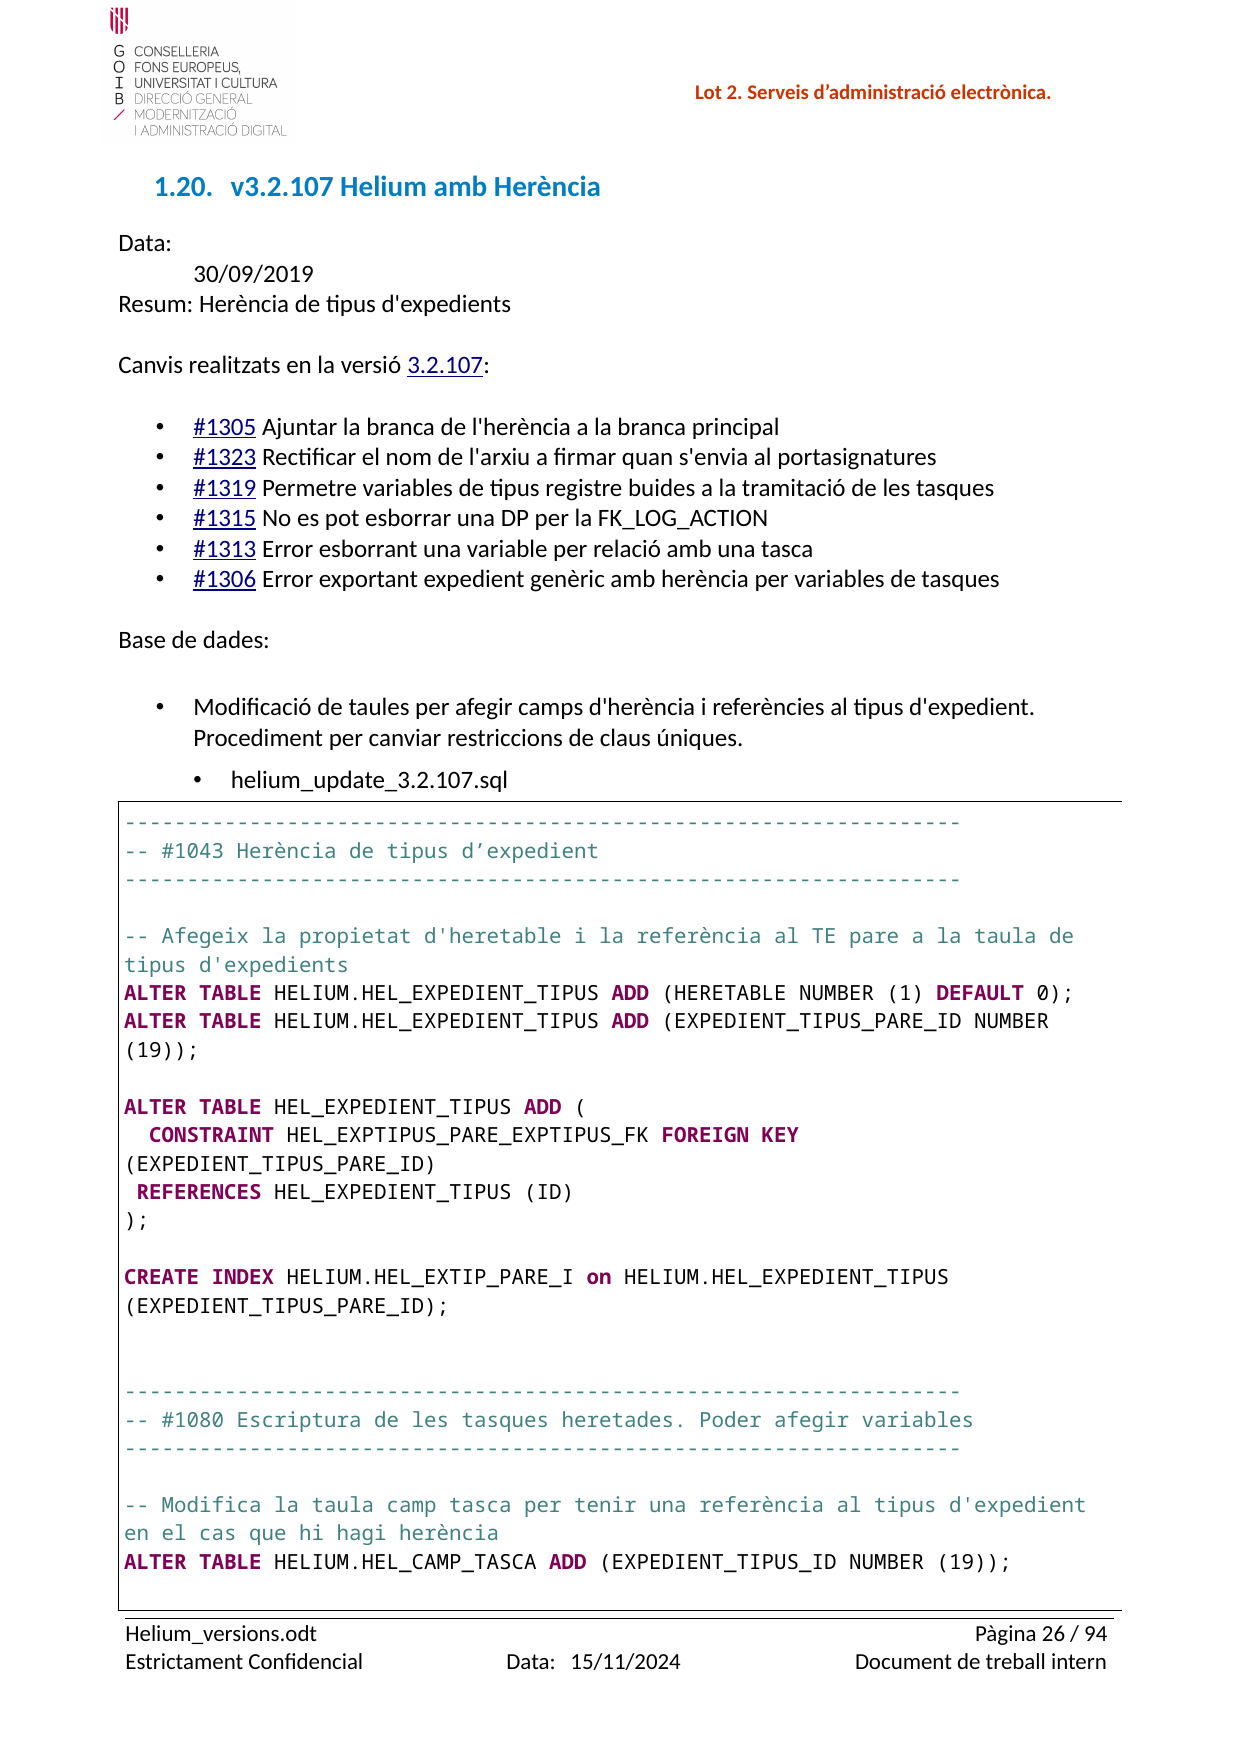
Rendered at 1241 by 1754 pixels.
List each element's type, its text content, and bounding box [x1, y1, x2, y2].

list #1319 Permetre variables de tipus registre buides a la tramitació de les tasques [156, 472, 1122, 502]
subtitle v3.2.107 Helium amb Herència [153, 168, 1122, 204]
list #1323 Rectificar el nom de l'arxiu a firmar quan s'envia al portasignatures [156, 441, 1122, 472]
list #1306 Error exportant expedient genèric amb herència per variables de tasques [156, 563, 1122, 594]
text 30/09/2019 [118, 258, 1122, 289]
list helium_update_3.2.107.sql [193, 764, 1122, 795]
list #1313 Error esborrant una variable per relació amb una tasca [156, 533, 1122, 563]
text Data: [118, 228, 1122, 258]
text Resum: Herència de tipus d'expedients [118, 289, 1122, 319]
text Base de dades: [118, 624, 1122, 655]
list #1305 Ajuntar la branca de l'herència a la branca principal [156, 411, 1122, 441]
picture [100, 0, 297, 144]
text Canvis realitzats en la versió 3.2.107: [118, 350, 1122, 380]
list Modificació de taules per afegir camps d'herència i referències al tipus d'expedient. Procediment per canviar restriccions de claus úniques. [156, 691, 1122, 752]
table_header ------------------------------------------------------------------- -- #1043 Herència de tipus d’expedient ------------------------------------------------------------------- -- Afegeix la propietat d'heretable i la referència al TE pare a la taula de tipus d'expedients ALTER TABLE HELIUM.HEL_EXPEDIENT_TIPUS ADD (HERETABLE NUMBER (1) DEFAULT 0); ALTER TABLE HELIUM.HEL_EXPEDIENT_TIPUS ADD (EXPEDIENT_TIPUS_PARE_ID NUMBER (19)); ALTER TABLE HEL_EXPEDIENT_TIPUS ADD ( CONSTRAINT HEL_EXPTIPUS_PARE_EXPTIPUS_FK FOREIGN KEY (EXPEDIENT_TIPUS_PARE_ID) REFERENCES HEL_EXPEDIENT_TIPUS (ID) ); CREATE INDEX HELIUM.HEL_EXTIP_PARE_I on HELIUM.HEL_EXPEDIENT_TIPUS (EXPEDIENT_TIPUS_PARE_ID); ------------------------------------------------------------------- -- #1080 Escriptura de les tasques heretades. Poder afegir variables ------------------------------------------------------------------- -- Modifica la taula camp tasca per tenir una referència al tipus d'expedient en el cas que hi hagi herència ALTER TABLE HELIUM.HEL_CAMP_TASCA ADD (EXPEDIENT_TIPUS_ID NUMBER (19)); [119, 802, 1122, 1609]
list #1315 No es pot esborrar una DP per la FK_LOG_ACTION [156, 502, 1122, 533]
